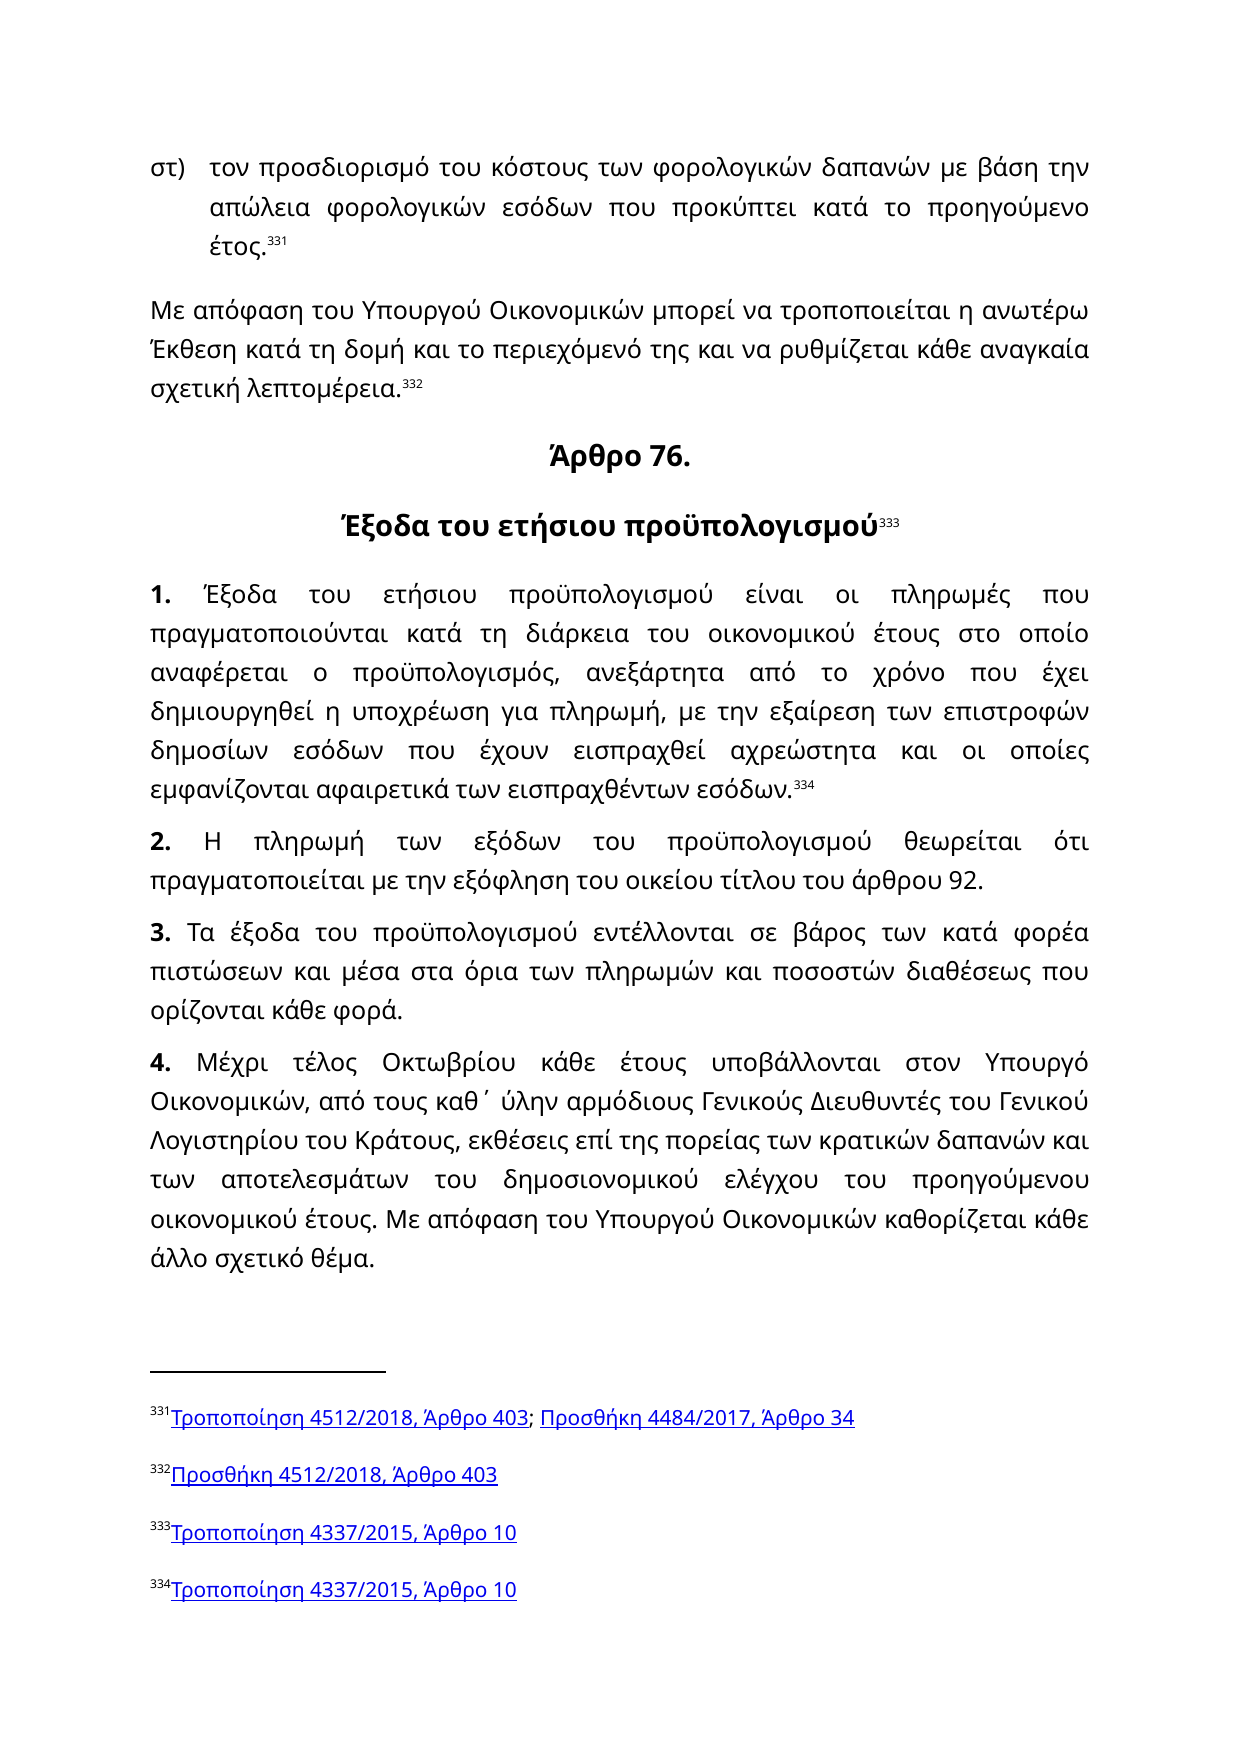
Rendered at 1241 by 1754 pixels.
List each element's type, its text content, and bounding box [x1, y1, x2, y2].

text 3. Τα έξοδα του προϋπολογισμού εντέλλονται σε βάρος των κατά φορέα πιστώσεων και μέσα στα όρια των πληρωμών και ποσοστών διαθέσεως που ορίζονται κάθε φορά. [150, 914, 1090, 1027]
text 1. Έξοδα του ετήσιου προϋπολογισμού είναι οι πληρωμές που πραγματοποιούνται κατά τη διάρκεια του οικονομικού έτους στο οποίο αναφέρεται ο προϋπολογισμός, ανεξάρτητα από το χρόνο που έχει δημιουργηθεί η υποχρέωση για πληρωμή, με την εξαίρεση των επιστροφών δημοσίων εσόδων που έχουν εισπραχθεί αχρεώστητα και οι οποίες εμφανίζονται αφαιρετικά των εισπραχθέντων εσόδων. [150, 576, 1090, 806]
subtitle Έξοδα του ετήσιου προϋπολογισμού [150, 506, 1090, 545]
text Τροποποίηση 4512/2018, Άρθρο 403; Προσθήκη 4484/2017, Άρθρο 34 [150, 1403, 1090, 1431]
text Με απόφαση του Υπουργού Οικονομικών μπορεί να τροποποιείται η ανωτέρω Έκθεση κατά τη δομή και το περιεχόμενό της και να ρυθμίζεται κάθε αναγκαία σχετική λεπτομέρεια. [150, 292, 1090, 405]
text 2. Η πληρωμή των εξόδων του προϋπολογισμού θεωρείται ότι πραγματοποιείται με την εξόφληση του οικείου τίτλου του άρθρου 92. [150, 824, 1090, 897]
list στ) τον προσδιορισμό του κόστους των φορολογικών δαπανών με βάση την απώλεια φορολογικών εσόδων που προκύπτει κατά το προηγούμενο έτος. [150, 150, 1090, 262]
text Τροποποίηση 4337/2015, Άρθρο 10 [150, 1518, 1090, 1546]
text Τροποποίηση 4337/2015, Άρθρο 10 [150, 1576, 1090, 1604]
subtitle Άρθρο 76. [150, 435, 1090, 475]
text Προσθήκη 4512/2018, Άρθρο 403 [150, 1460, 1090, 1489]
text 4. Μέχρι τέλος Οκτωβρίου κάθε έτους υποβάλλονται στον Υπουργό Οικονομικών, από τους καθ΄ ύλην αρμόδιους Γενικούς Διευθυντές του Γενικού Λογιστηρίου του Κράτους, εκθέσεις επί της πορείας των κρατικών δαπανών και των αποτελεσμάτων του δημοσιονομικού ελέγχου του προηγούμενου οικονομικού έτους. Με απόφαση του Υπουργού Οικονομικών καθορίζεται κάθε άλλο σχετικό θέμα. [150, 1044, 1090, 1274]
